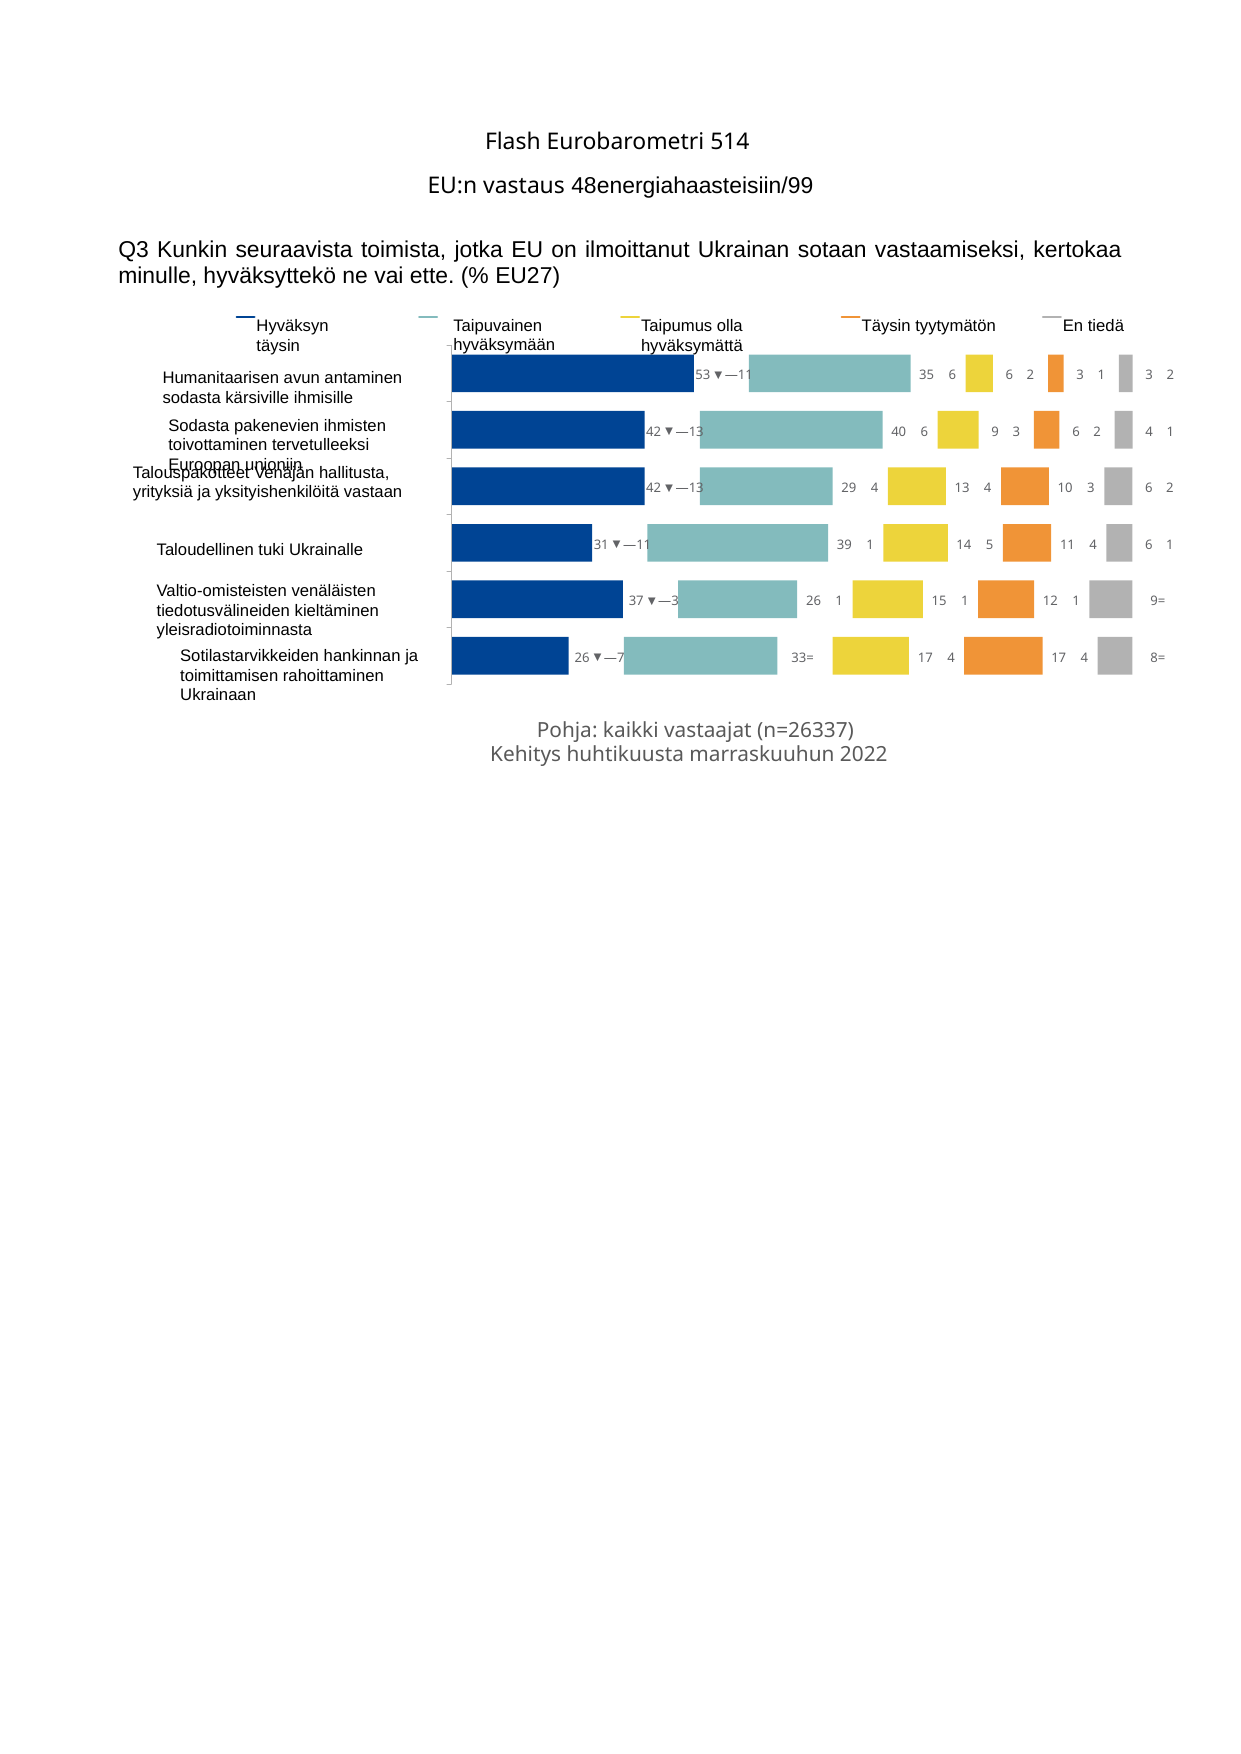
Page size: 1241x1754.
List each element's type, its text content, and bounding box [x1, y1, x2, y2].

text Q3 Kunkin seuraavista toimista, jotka EU on ilmoittanut Ukrainan sotaan vastaamiseksi, kertokaa minulle, hyväksyttekö ne vai ette. (% EU27) [118, 236, 1122, 289]
